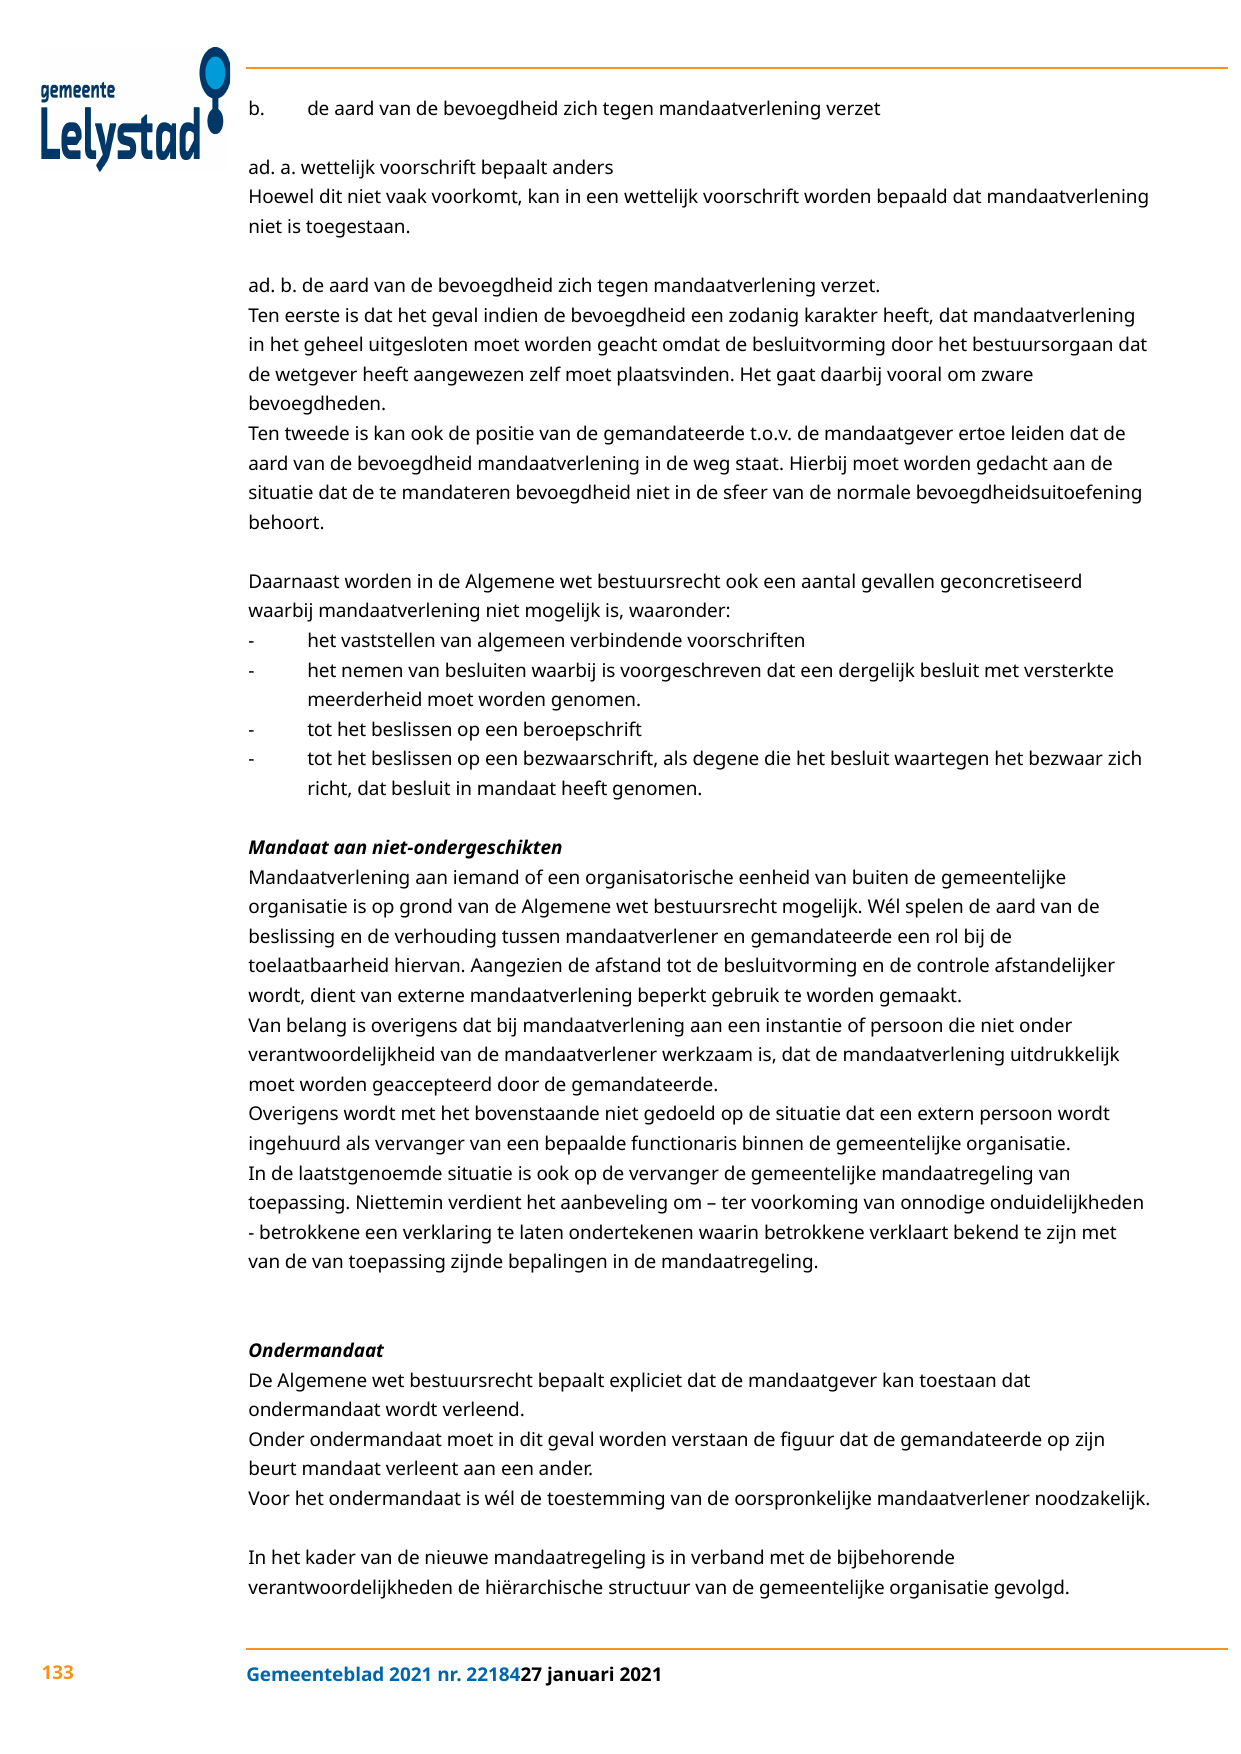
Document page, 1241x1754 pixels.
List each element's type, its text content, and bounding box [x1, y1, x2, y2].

list tot het beslissen op een beroepschrift [248, 716, 1152, 742]
text Mandaatverlening aan iemand of een organisatorische eenheid van buiten de gemeentelijke organisatie is op grond van de Algemene wet bestuursrecht mogelijk. Wél spelen de aard van de beslissing en de verhouding tussen mandaatverlener en gemandateerde een rol bij de toelaatbaarheid hiervan. Aangezien de afstand tot de besluitvorming en de controle afstandelijker wordt, dient van externe mandaatverlening beperkt gebruik te worden gemaakt. [248, 864, 1152, 1008]
text In de laatstgenoemde situatie is ook op de vervanger de gemeentelijke mandaatregeling van toepassing. Niettemin verdient het aanbeveling om – ter voorkoming van onnodige onduidelijkheden - betrokkene een verklaring te laten ondertekenen waarin betrokkene verklaart bekend te zijn met van de van toepassing zijnde bepalingen in de mandaatregeling. [248, 1160, 1152, 1274]
text Onder ondermandaat moet in dit geval worden verstaan de figuur dat de gemandateerde op zijn beurt mandaat verleent aan een ander. [248, 1426, 1152, 1481]
text Van belang is overigens dat bij mandaatverlening aan een instantie of persoon die niet onder verantwoordelijkheid van de mandaatverlener werkzaam is, dat de mandaatverlening uitdrukkelijk moet worden geaccepteerd door de gemandateerde. [248, 1012, 1152, 1097]
text Voor het ondermandaat is wél de toestemming van de oorspronkelijke mandaatverlener noodzakelijk. [248, 1485, 1152, 1511]
text In het kader van de nieuwe mandaatregeling is in verband met de bijbehorende verantwoordelijkheden de hiërarchische structuur van de gemeentelijke organisatie gevolgd. [248, 1544, 1152, 1600]
text Daarnaast worden in de Algemene wet bestuursrecht ook een aantal gevallen geconcretiseerd waarbij mandaatverlening niet mogelijk is, waaronder: [248, 568, 1152, 623]
text Ten eerste is dat het geval indien de bevoegdheid een zodanig karakter heeft, dat mandaatverlening in het geheel uitgesloten moet worden geacht omdat de besluitvorming door het bestuursorgaan dat de wetgever heeft aangewezen zelf moet plaatsvinden. Het gaat daarbij vooral om zware bevoegdheden. [248, 302, 1152, 416]
list het nemen van besluiten waarbij is voorgeschreven dat een dergelijk besluit met versterkte meerderheid moet worden genomen. [248, 657, 1152, 712]
picture [41, 47, 231, 172]
text De Algemene wet bestuursrecht bepaalt expliciet dat de mandaatgever kan toestaan dat ondermandaat wordt verleend. [248, 1367, 1152, 1422]
text Ondermandaat [248, 1337, 1152, 1363]
text ad. b. de aard van de bevoegdheid zich tegen mandaatverlening verzet. [248, 272, 1152, 298]
list de aard van de bevoegdheid zich tegen mandaatverlening verzet [248, 95, 1152, 121]
text ad. a. wettelijk voorschrift bepaalt anders [248, 154, 1152, 180]
list tot het beslissen op een bezwaarschrift, als degene die het besluit waartegen het bezwaar zich richt, dat besluit in mandaat heeft genomen. [248, 746, 1152, 801]
list het vaststellen van algemeen verbindende voorschriften [248, 627, 1152, 653]
text Overigens wordt met het bovenstaande niet gedoeld op de situatie dat een extern persoon wordt ingehuurd als vervanger van een bepaalde functionaris binnen de gemeentelijke organisatie. [248, 1101, 1152, 1156]
text Hoewel dit niet vaak voorkomt, kan in een wettelijk voorschrift worden bepaald dat mandaatverlening niet is toegestaan. [248, 183, 1152, 239]
text Ten tweede is kan ook de positie van de gemandateerde t.o.v. de mandaatgever ertoe leiden dat de aard van de bevoegdheid mandaatverlening in de weg staat. Hierbij moet worden gedacht aan de situatie dat de te mandateren bevoegdheid niet in de sfeer van de normale bevoegdheidsuitoefening behoort. [248, 420, 1152, 535]
text Mandaat aan niet-ondergeschikten [248, 834, 1152, 860]
